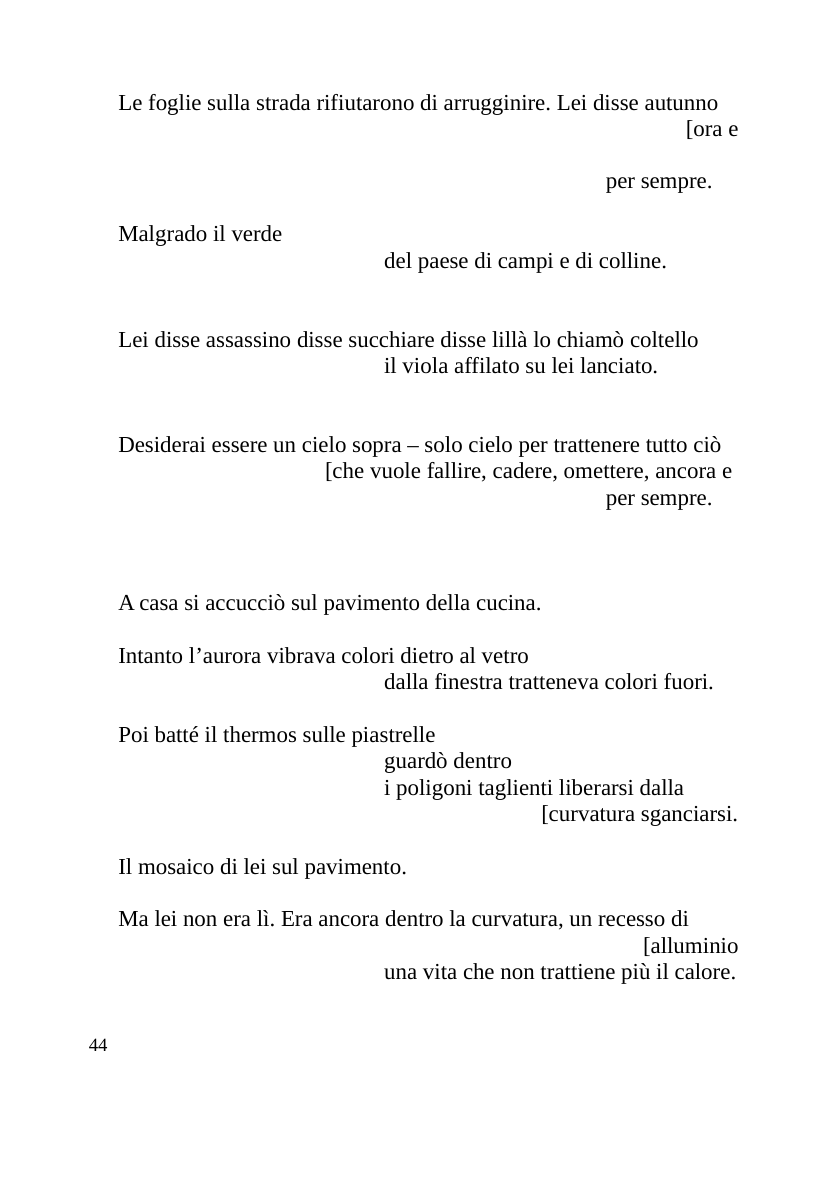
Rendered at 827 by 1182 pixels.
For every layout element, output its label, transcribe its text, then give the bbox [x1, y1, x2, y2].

text Ma lei non era lì. Era ancora dentro la curvatura, un recesso di [88, 906, 738, 932]
text dalla finestra tratteneva colori fuori. [88, 668, 738, 695]
text [ora e [88, 115, 738, 141]
text Le foglie sulla strada rifiutarono di arrugginire. Lei disse autunno [88, 88, 738, 115]
text guardò dentro [88, 747, 738, 774]
text A casa si accucciò sul pavimento della cucina. [88, 589, 738, 616]
text [che vuole fallire, cadere, omettere, ancora e [88, 457, 738, 484]
text i poligoni taglienti liberarsi dalla [88, 774, 738, 800]
text Malgrado il verde [88, 220, 738, 247]
text per sempre. [88, 484, 738, 510]
text [curvatura sganciarsi. [88, 800, 738, 826]
text Intanto l’aurora vibrava colori dietro al vetro [88, 642, 738, 668]
text Desiderai essere un cielo sopra – solo cielo per trattenere tutto ciò [88, 431, 738, 457]
text il viola affilato su lei lanciato. [88, 352, 738, 378]
text una vita che non trattiene più il calore. [88, 958, 738, 984]
text Poi batté il thermos sulle piastrelle [88, 721, 738, 747]
text [alluminio [88, 932, 738, 958]
text Il mosaico di lei sul pavimento. [88, 853, 738, 879]
text del paese di campi e di colline. [88, 247, 738, 273]
text per sempre. [88, 168, 738, 194]
text Lei disse assassino disse succhiare disse lillà lo chiamò coltello [88, 326, 738, 352]
